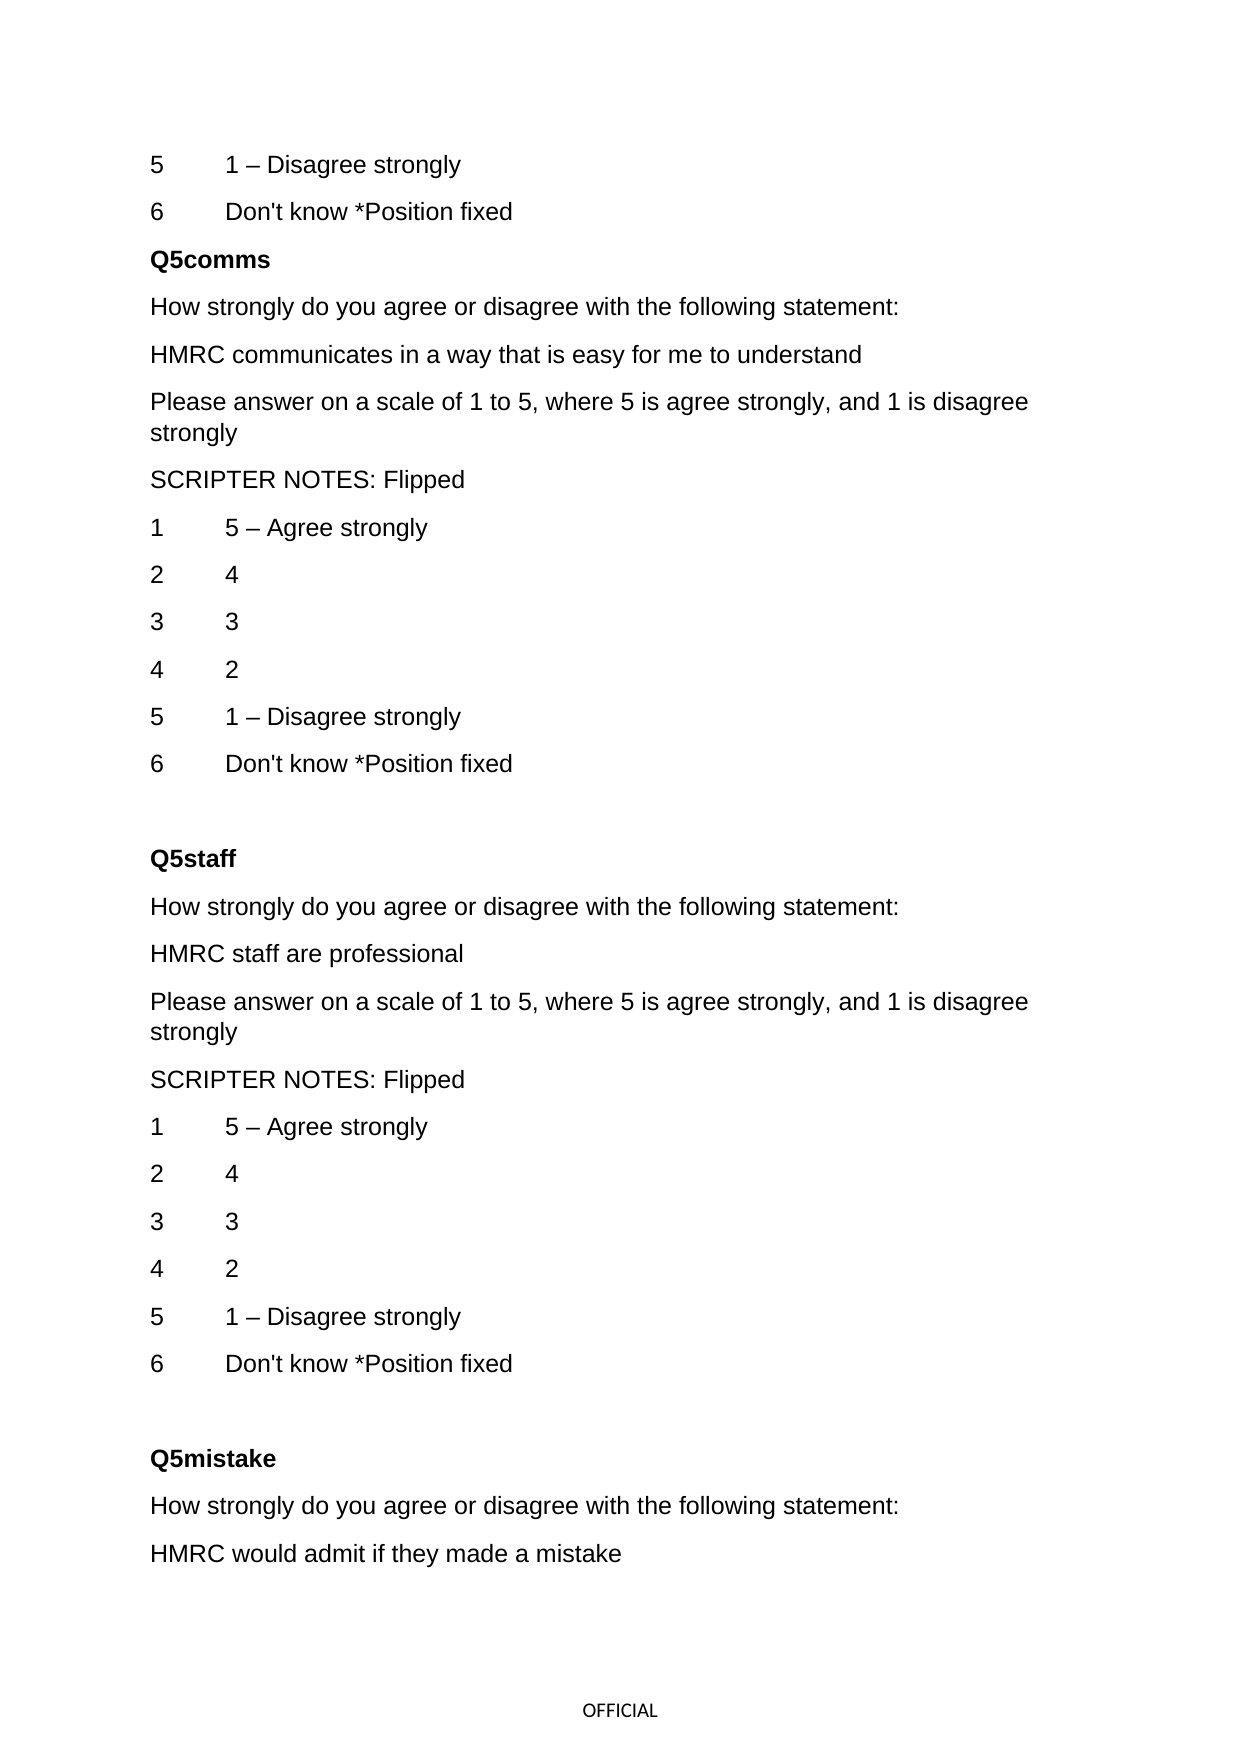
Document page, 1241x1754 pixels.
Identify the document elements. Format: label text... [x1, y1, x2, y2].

text Q5staff [150, 844, 1090, 873]
text Q5mistake [150, 1444, 1090, 1472]
text How strongly do you agree or disagree with the following statement: [150, 292, 1090, 321]
text HMRC would admit if they made a mistake [150, 1538, 1090, 1567]
text 1 5 – Agree strongly [150, 512, 1090, 541]
text 3 3 [150, 607, 1090, 636]
text 3 3 [150, 1207, 1090, 1236]
text Please answer on a scale of 1 to 5, where 5 is agree strongly, and 1 is disagree strongly [150, 986, 1090, 1046]
text Please answer on a scale of 1 to 5, where 5 is agree strongly, and 1 is disagree strongly [150, 387, 1090, 446]
text 5 1 – Disagree strongly [150, 150, 1090, 179]
text How strongly do you agree or disagree with the following statement: [150, 892, 1090, 920]
text HMRC communicates in a way that is easy for me to understand [150, 339, 1090, 368]
text 6 Don't know *Position fixed [150, 1349, 1090, 1378]
text 1 5 – Agree strongly [150, 1112, 1090, 1141]
text HMRC staff are professional [150, 939, 1090, 968]
text 6 Don't know *Position fixed [150, 749, 1090, 778]
text Q5comms [150, 245, 1090, 273]
text 5 1 – Disagree strongly [150, 702, 1090, 731]
text 2 4 [150, 1159, 1090, 1188]
text SCRIPTER NOTES: Flipped [150, 465, 1090, 494]
text 6 Don't know *Position fixed [150, 197, 1090, 226]
text 4 2 [150, 1254, 1090, 1283]
text How strongly do you agree or disagree with the following statement: [150, 1491, 1090, 1520]
text 4 2 [150, 655, 1090, 683]
text 2 4 [150, 560, 1090, 589]
text 5 1 – Disagree strongly [150, 1302, 1090, 1330]
text SCRIPTER NOTES: Flipped [150, 1064, 1090, 1093]
